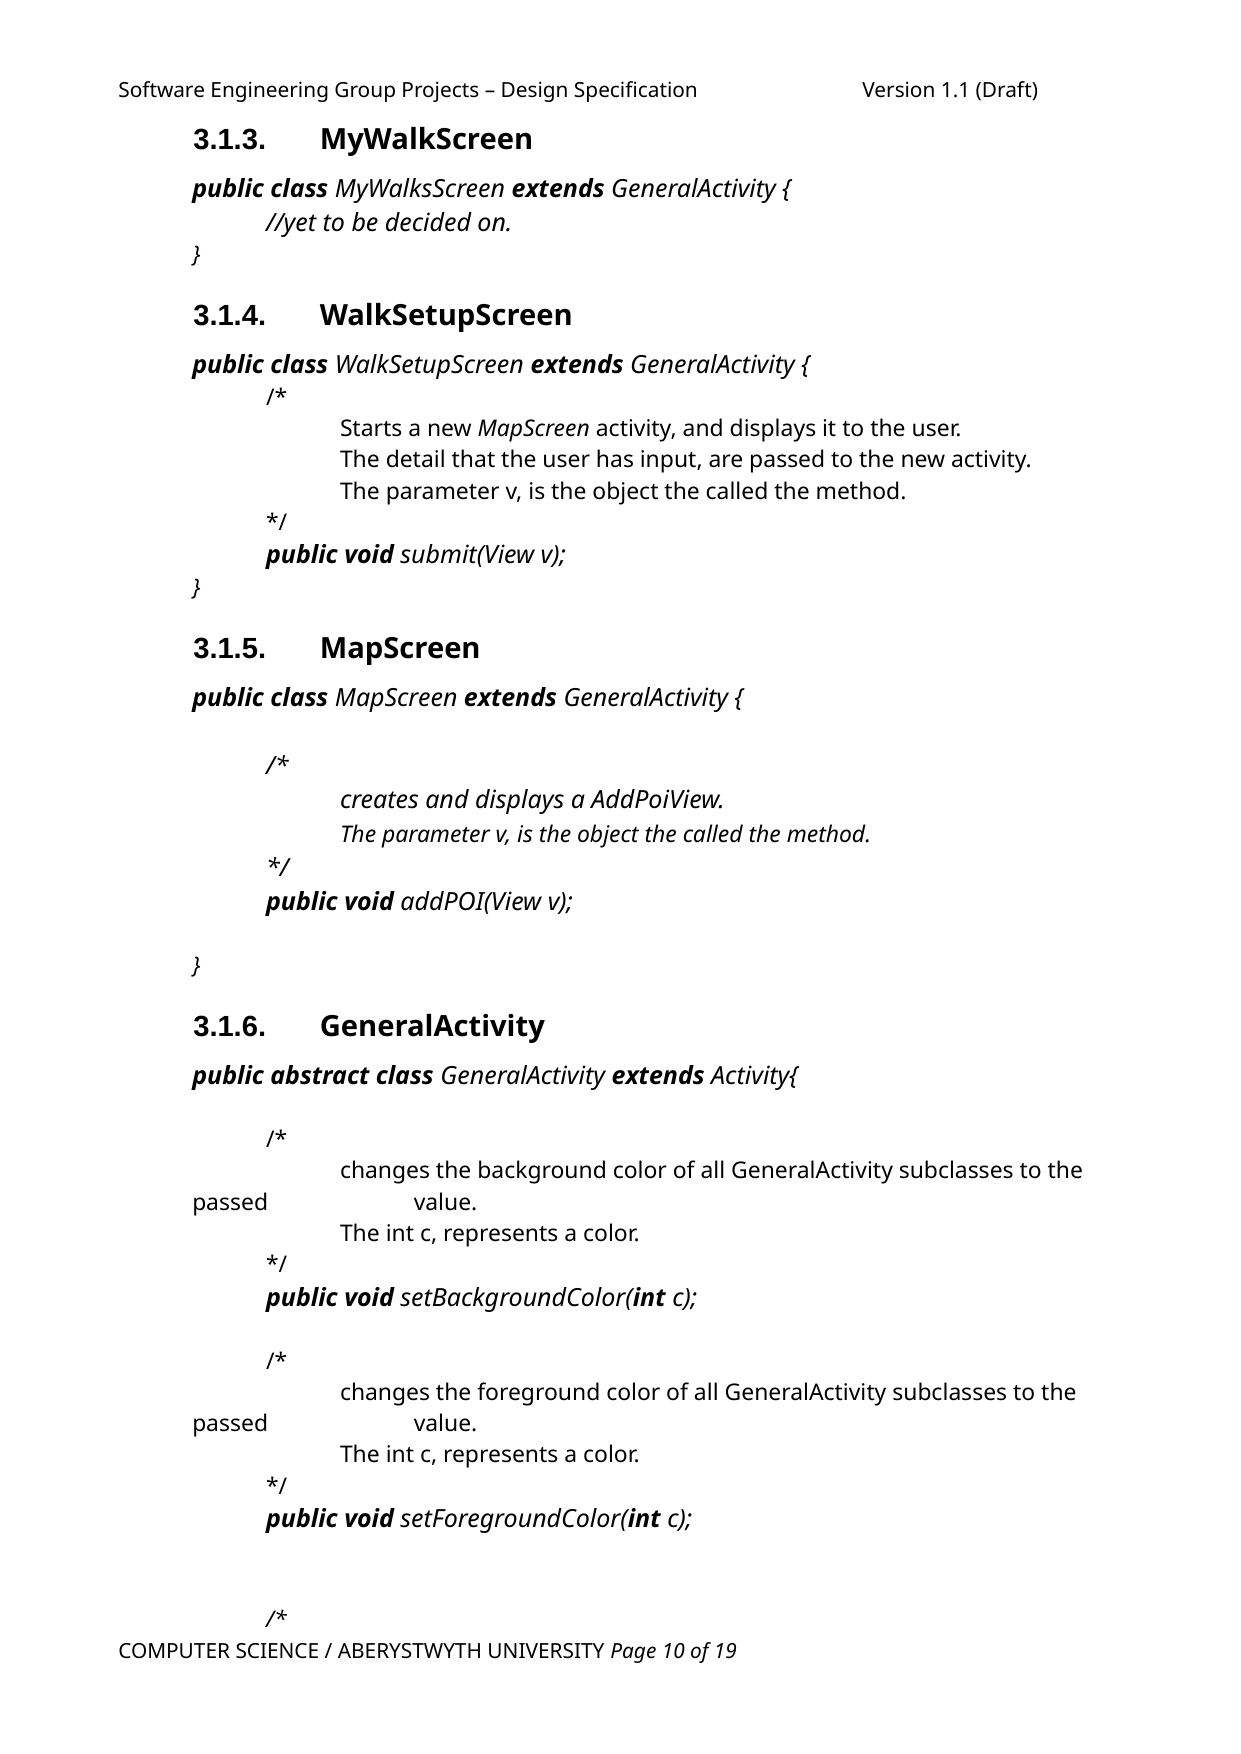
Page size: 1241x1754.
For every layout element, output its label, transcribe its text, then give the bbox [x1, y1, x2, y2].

text */ [192, 850, 1122, 884]
text public void submit(View v); [192, 537, 1122, 571]
text changes the foreground color of all GeneralActivity subclasses to the passed value. [192, 1376, 1122, 1438]
text Starts a new MapScreen activity, and displays it to the user. [192, 412, 1122, 443]
text */ [192, 1470, 1122, 1501]
text } [192, 238, 1122, 270]
subtitle MapScreen [193, 627, 1122, 667]
text /* [192, 1600, 1122, 1634]
text public class WalkSetupScreen extends GeneralActivity { [192, 347, 1122, 381]
text public class MyWalksScreen extends GeneralActivity { [192, 170, 1122, 204]
text public void setForegroundColor(int c); [192, 1501, 1122, 1535]
text /* [192, 381, 1122, 412]
subtitle WalkSetupScreen [193, 295, 1122, 334]
subtitle GeneralActivity [193, 1006, 1122, 1045]
text public void addPOI(View v); [192, 884, 1122, 918]
text /* [192, 748, 1122, 782]
text public void setBackgroundColor(int c); [192, 1279, 1122, 1313]
text */ [192, 506, 1122, 537]
text } [192, 949, 1122, 981]
text The parameter v, is the object the called the method. [192, 475, 1122, 506]
subtitle MyWalkScreen [193, 118, 1122, 158]
text changes the background color of all GeneralActivity subclasses to the passed value. [192, 1154, 1122, 1217]
text The detail that the user has input, are passed to the new activity. [192, 443, 1122, 475]
text The parameter v, is the object the called the method. [192, 816, 1122, 850]
text public class MapScreen extends GeneralActivity { [192, 680, 1122, 714]
text */ [192, 1248, 1122, 1279]
text The int c, represents a color. [192, 1438, 1122, 1470]
text public abstract class GeneralActivity extends Activity{ [192, 1058, 1122, 1092]
text /* [192, 1123, 1122, 1154]
text /* [192, 1345, 1122, 1376]
text The int c, represents a color. [192, 1217, 1122, 1248]
text creates and displays a AddPoiView. [192, 782, 1122, 816]
text //yet to be decided on. [192, 204, 1122, 238]
text } [192, 571, 1122, 602]
